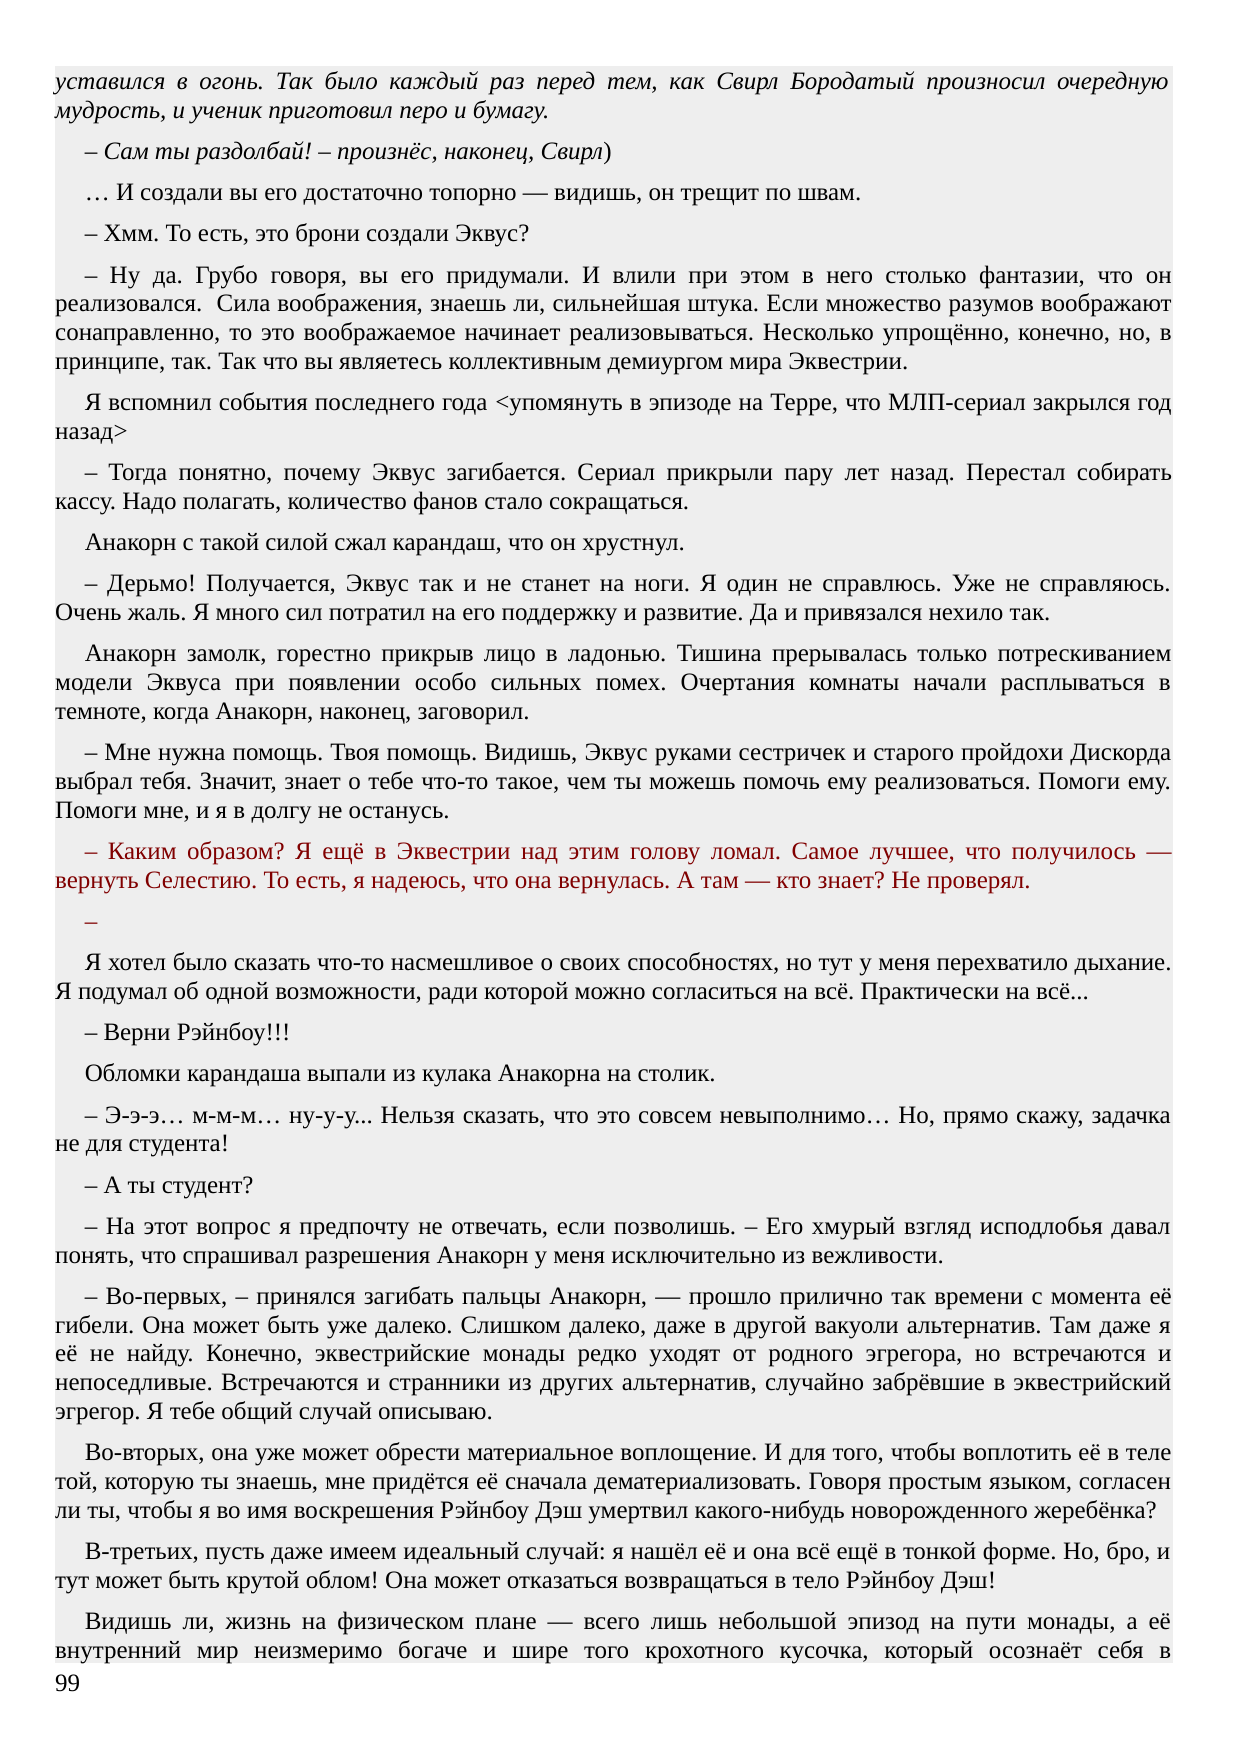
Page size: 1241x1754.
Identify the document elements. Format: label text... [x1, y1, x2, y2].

text – Э-э-э… м-м-м… ну-у-у... Нельзя сказать, что это совсем невыполнимо… Но, прямо скажу, задачка не для студента! [55, 1100, 1173, 1157]
text Я хотел было сказать что-то насмешливое о своих способностях, но тут у меня перехватило дыхание. Я подумал об одной возможности, ради которой можно согласиться на всё. Практически на всё... [55, 947, 1173, 1005]
text – Ну да. Грубо говоря, вы его придумали. И влили при этом в него столько фантазии, что он реализовался. Сила воображения, знаешь ли, сильнейшая штука. Если множество разумов воображают сонаправленно, то это воображаемое начинает реализовываться. Несколько упрощённо, конечно, но, в принципе, так. Так что вы являетесь коллективным демиургом мира Эквестрии. [55, 260, 1173, 375]
text Во-вторых, она уже может обрести материальное воплощение. И для того, чтобы воплотить её в теле той, которую ты знаешь, мне придётся её сначала дематериализовать. Говоря простым языком, согласен ли ты, чтобы я во имя воскрешения Рэйнбоу Дэш умертвил какого-нибудь новорожденного жеребёнка? [55, 1437, 1173, 1523]
text – Тогда понятно, почему Эквус загибается. Сериал прикрыли пару лет назад. Перестал собирать кассу. Надо полагать, количество фанов стало сокращаться. [55, 457, 1173, 515]
text Я вспомнил события последнего года <упомянуть в эпизоде на Терре, что МЛП-сериал закрылся год назад> [55, 387, 1173, 445]
text – Сам ты раздолбай! – произнёс, наконец, Свирл) [55, 136, 1173, 165]
text … И создали вы его достаточно топорно — видишь, он трещит по швам. [55, 177, 1173, 206]
text В-третьих, пусть даже имеем идеальный случай: я нашёл её и она всё ещё в тонкой форме. Но, бро, и тут может быть крутой облом! Она может отказаться возвращаться в тело Рэйнбоу Дэш! [55, 1536, 1173, 1593]
text – [55, 906, 1173, 935]
text Обломки карандаша выпали из кулака Анакорна на столик. [55, 1058, 1173, 1087]
text Анакорн с такой силой сжал карандаш, что он хрустнул. [55, 527, 1173, 556]
text – Верни Рэйнбоу!!! [55, 1017, 1173, 1046]
text – На этот вопрос я предпочту не отвечать, если позволишь. – Его хмурый взгляд исподлобья давал понять, что спрашивал разрешения Анакорн у меня исключительно из вежливости. [55, 1211, 1173, 1268]
text – Хмм. То есть, это брони создали Эквус? [55, 218, 1173, 247]
text – Мне нужна помощь. Твоя помощь. Видишь, Эквус руками сестричек и старого пройдохи Дискорда выбрал тебя. Значит, знает о тебе что-то такое, чем ты можешь помочь ему реализоваться. Помоги ему. Помоги мне, и я в долгу не останусь. [55, 737, 1173, 823]
text – Во-первых, – принялся загибать пальцы Анакорн, — прошло прилично так времени с момента её гибели. Она может быть уже далеко. Слишком далеко, даже в другой вакуоли альтернатив. Там даже я её не найду. Конечно, эквестрийские монады редко уходят от родного эгрегора, но встречаются и непоседливые. Встречаются и странники из других альтернатив, случайно забрёвшие в эквестрийский эгрегор. Я тебе общий случай описываю. [55, 1281, 1173, 1425]
text уставился в огонь. Так было каждый раз перед тем, как Свирл Бородатый произносил очередную мудрость, и ученик приготовил перо и бумагу. [55, 66, 1173, 123]
text Анакорн замолк, горестно прикрыв лицо в ладонью. Тишина прерывалась только потрескиванием модели Эквуса при появлении особо сильных помех. Очертания комнаты начали расплываться в темноте, когда Анакорн, наконец, заговорил. [55, 638, 1173, 725]
text – Дерьмо! Получается, Эквус так и не станет на ноги. Я один не справлюсь. Уже не справляюсь. Очень жаль. Я много сил потратил на его поддержку и развитие. Да и привязался нехило так. [55, 568, 1173, 626]
text – А ты студент? [55, 1170, 1173, 1198]
text – Каким образом? Я ещё в Эквестрии над этим голову ломал. Самое лучшее, что получилось — вернуть Селестию. То есть, я надеюсь, что она вернулась. А там — кто знает? Не проверял. [55, 836, 1173, 893]
text Видишь ли, жизнь на физическом плане — всего лишь небольшой эпизод на пути монады, а её внутренний мир неизмеримо богаче и шире того крохотного кусочка, который осознаёт себя в [55, 1606, 1173, 1663]
